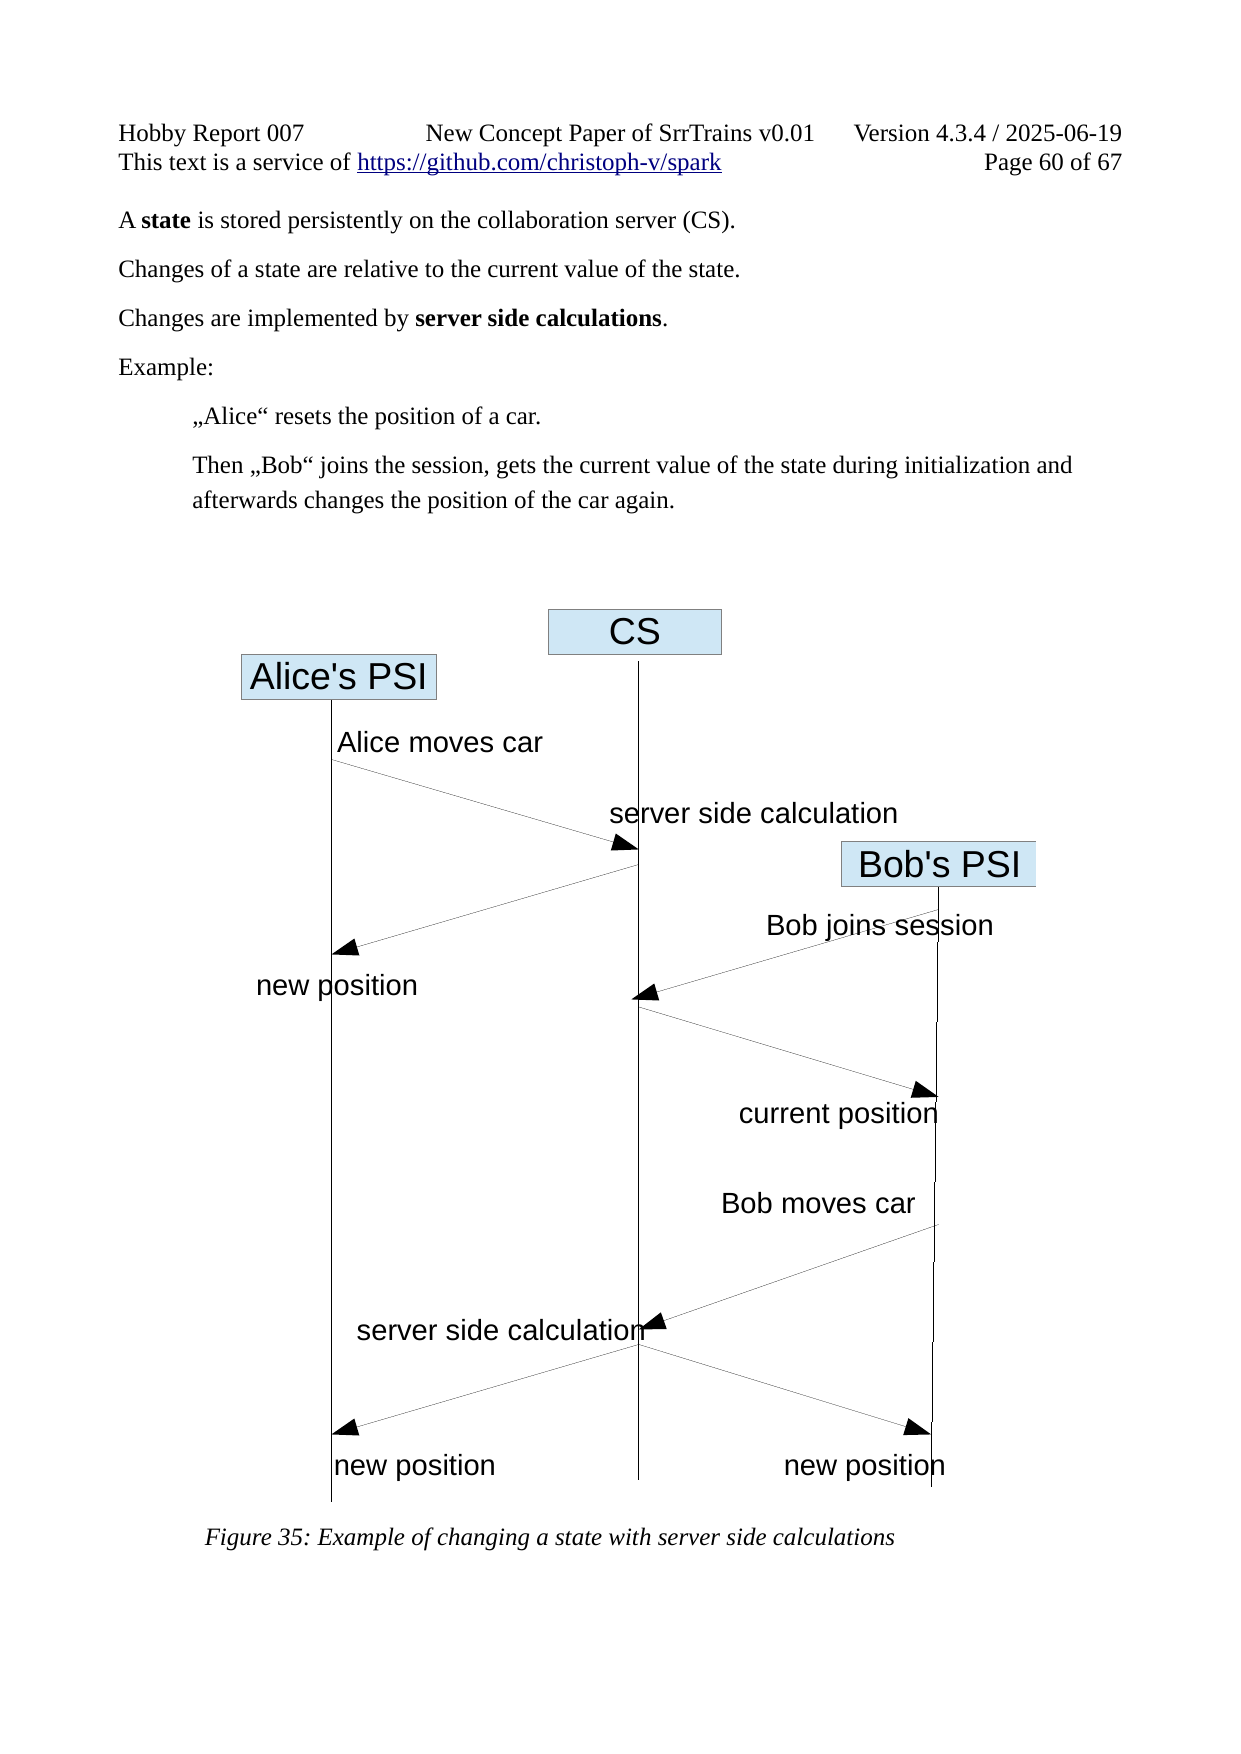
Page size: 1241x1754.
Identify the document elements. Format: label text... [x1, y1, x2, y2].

text Changes of a state are relative to the current value of the state. [118, 254, 1122, 283]
text Example: [118, 352, 1122, 381]
text Figure 35: Example of changing a state with server side calculations [204, 595, 1036, 1551]
text Then „Bob“ joins the session, gets the current value of the state during initialization and afterwards changes the position of the car again. [192, 450, 1122, 514]
text „Alice“ resets the position of a car. [192, 401, 1122, 430]
text Changes are implemented by server side calculations. [118, 303, 1122, 332]
text A state is stored persistently on the collaboration server (CS). [118, 205, 1122, 234]
